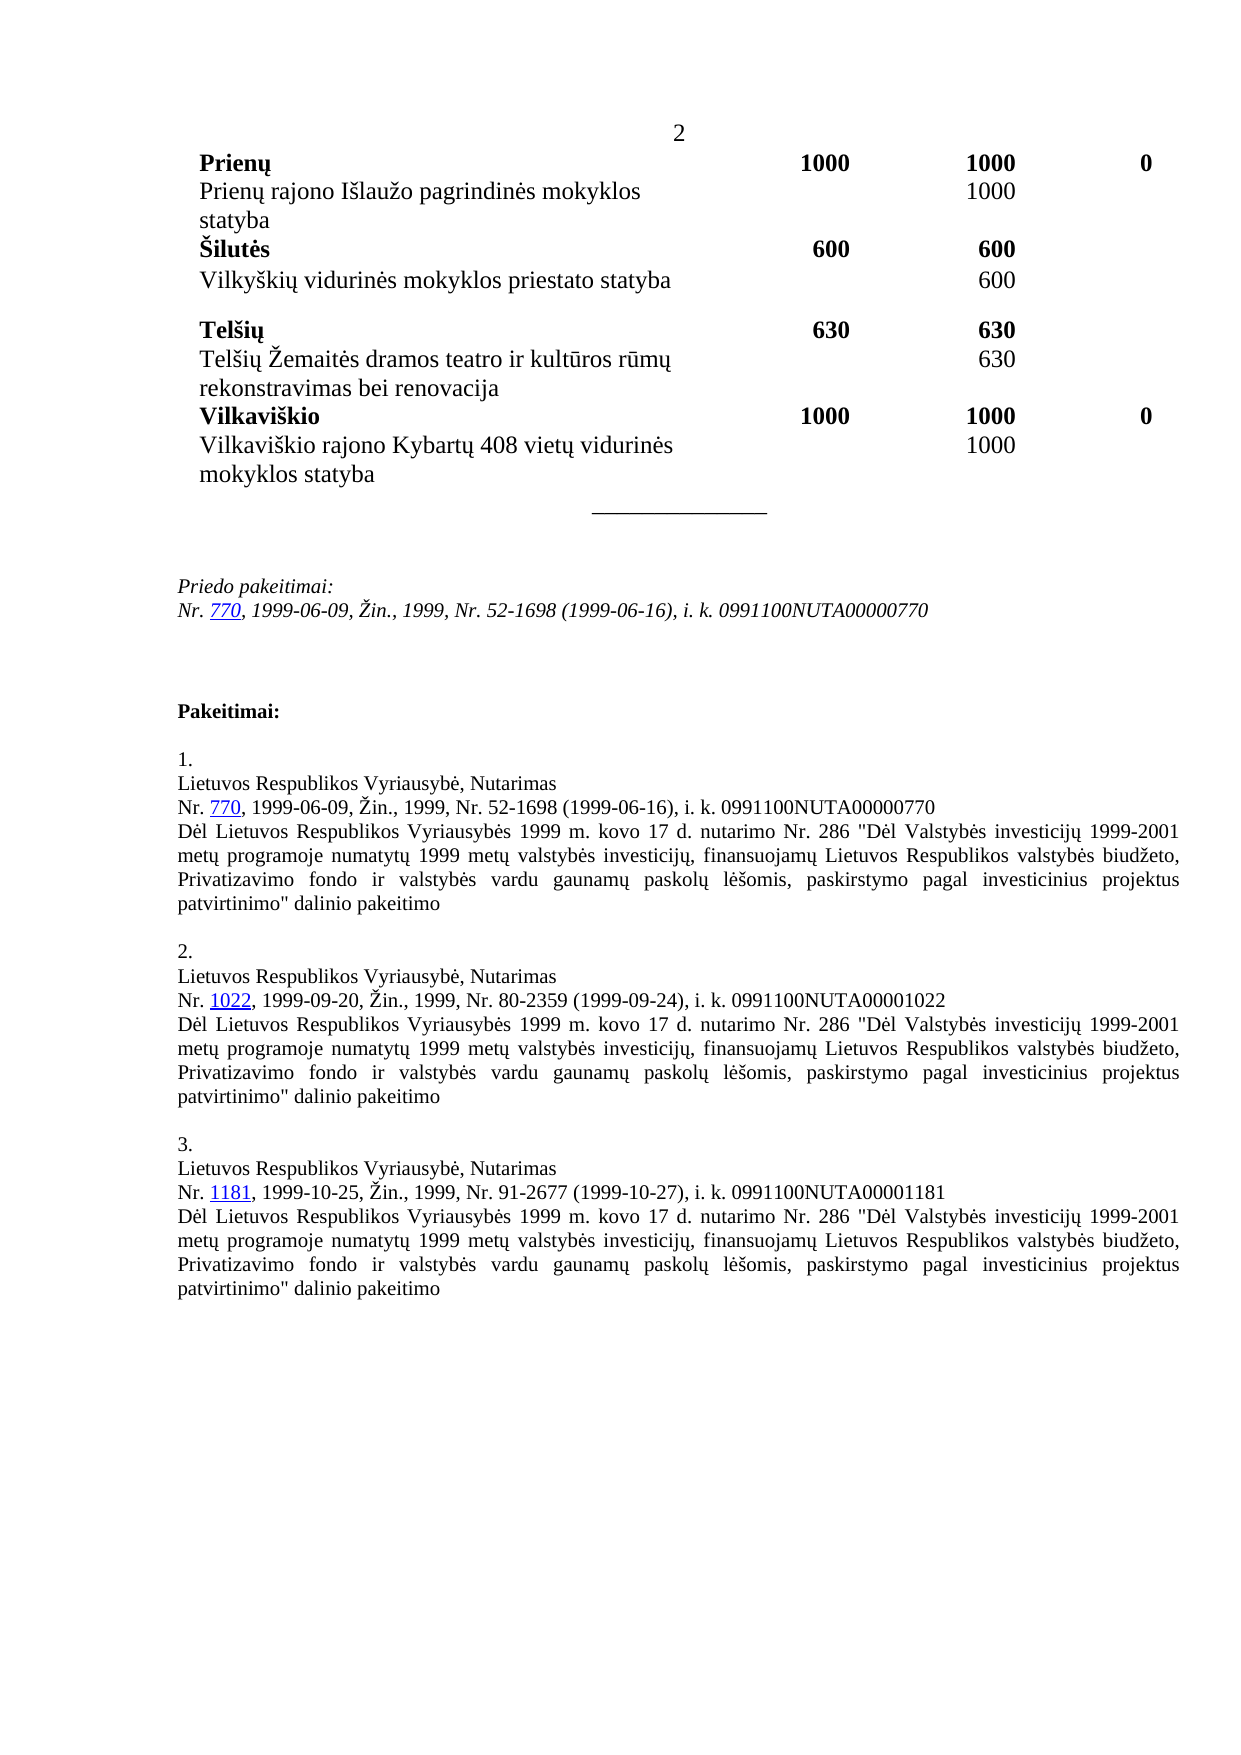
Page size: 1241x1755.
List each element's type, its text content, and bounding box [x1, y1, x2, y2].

text Dėl Lietuvos Respublikos Vyriausybės 1999 m. kovo 17 d. nutarimo Nr. 286 "Dėl Valstybės investicijų 1999-2001 metų programoje numatytų 1999 metų valstybės investicijų, finansuojamų Lietuvos Respublikos valstybės biudžeto, Privatizavimo fondo ir valstybės vardu gaunamų paskolų lėšomis, paskirstymo pagal investicinius projektus patvirtinimo" dalinio pakeitimo [177, 1012, 1181, 1108]
table_cell [705, 265, 861, 315]
text Lietuvos Respublikos Vyriausybė, Nutarimas [177, 771, 1181, 795]
table_cell 1000 [861, 401, 1026, 430]
table_cell 600 [705, 234, 861, 265]
table_cell Vilkyškių vidurinės mokyklos priestato statyba [188, 265, 705, 315]
table_cell 0 [1026, 401, 1163, 430]
table_cell Telšių Žemaitės dramos teatro ir kultūros rūmų rekonstravimas bei renovacija [188, 344, 705, 401]
text Lietuvos Respublikos Vyriausybė, Nutarimas [177, 963, 1181, 988]
table_cell Vilkaviškio rajono Kybartų 408 vietų vidurinės mokyklos statyba [188, 430, 705, 488]
table_cell 630 [705, 315, 861, 344]
table_cell [1026, 176, 1163, 234]
text Pakeitimai: [177, 699, 1181, 723]
table_cell [1026, 265, 1163, 315]
table_cell 1000 [861, 176, 1026, 234]
table_cell 630 [861, 344, 1026, 401]
text 1. [177, 747, 1181, 771]
table_cell 1000 [705, 148, 861, 176]
table_cell 600 [861, 265, 1026, 315]
table_cell 0 [1026, 148, 1163, 176]
text Nr. 770, 1999-06-09, Žin., 1999, Nr. 52-1698 (1999-06-16), i. k. 0991100NUTA00000770 [177, 795, 1181, 819]
table_cell 630 [861, 315, 1026, 344]
text ______________ [177, 488, 1181, 516]
table_cell 1000 [861, 430, 1026, 488]
table_cell [1026, 430, 1163, 488]
table_cell Telšių [188, 315, 705, 344]
table_cell Prienų rajono Išlaužo pagrindinės mokyklos statyba [188, 176, 705, 234]
table_cell [1026, 234, 1163, 265]
table_cell Prienų [188, 148, 705, 176]
text Nr. 770, 1999-06-09, Žin., 1999, Nr. 52-1698 (1999-06-16), i. k. 0991100NUTA00000770 [177, 598, 1181, 622]
text Priedo pakeitimai: [177, 574, 1181, 598]
table_cell [1026, 344, 1163, 401]
text Lietuvos Respublikos Vyriausybė, Nutarimas [177, 1156, 1181, 1180]
table_cell [705, 430, 861, 488]
text 2. [177, 939, 1181, 963]
text Dėl Lietuvos Respublikos Vyriausybės 1999 m. kovo 17 d. nutarimo Nr. 286 "Dėl Valstybės investicijų 1999-2001 metų programoje numatytų 1999 metų valstybės investicijų, finansuojamų Lietuvos Respublikos valstybės biudžeto, Privatizavimo fondo ir valstybės vardu gaunamų paskolų lėšomis, paskirstymo pagal investicinius projektus patvirtinimo" dalinio pakeitimo [177, 1204, 1181, 1300]
table_cell 600 [861, 234, 1026, 265]
table_cell 1000 [861, 148, 1026, 176]
table_cell Šilutės [188, 234, 705, 265]
text Nr. 1022, 1999-09-20, Žin., 1999, Nr. 80-2359 (1999-09-24), i. k. 0991100NUTA00001022 [177, 988, 1181, 1012]
table_cell [705, 344, 861, 401]
table_cell Vilkaviškio [188, 401, 705, 430]
text Dėl Lietuvos Respublikos Vyriausybės 1999 m. kovo 17 d. nutarimo Nr. 286 "Dėl Valstybės investicijų 1999-2001 metų programoje numatytų 1999 metų valstybės investicijų, finansuojamų Lietuvos Respublikos valstybės biudžeto, Privatizavimo fondo ir valstybės vardu gaunamų paskolų lėšomis, paskirstymo pagal investicinius projektus patvirtinimo" dalinio pakeitimo [177, 819, 1181, 915]
table_cell 1000 [705, 401, 861, 430]
table_cell [1026, 315, 1163, 344]
text 3. [177, 1132, 1181, 1156]
text Nr. 1181, 1999-10-25, Žin., 1999, Nr. 91-2677 (1999-10-27), i. k. 0991100NUTA00001181 [177, 1180, 1181, 1204]
table_cell [705, 176, 861, 234]
